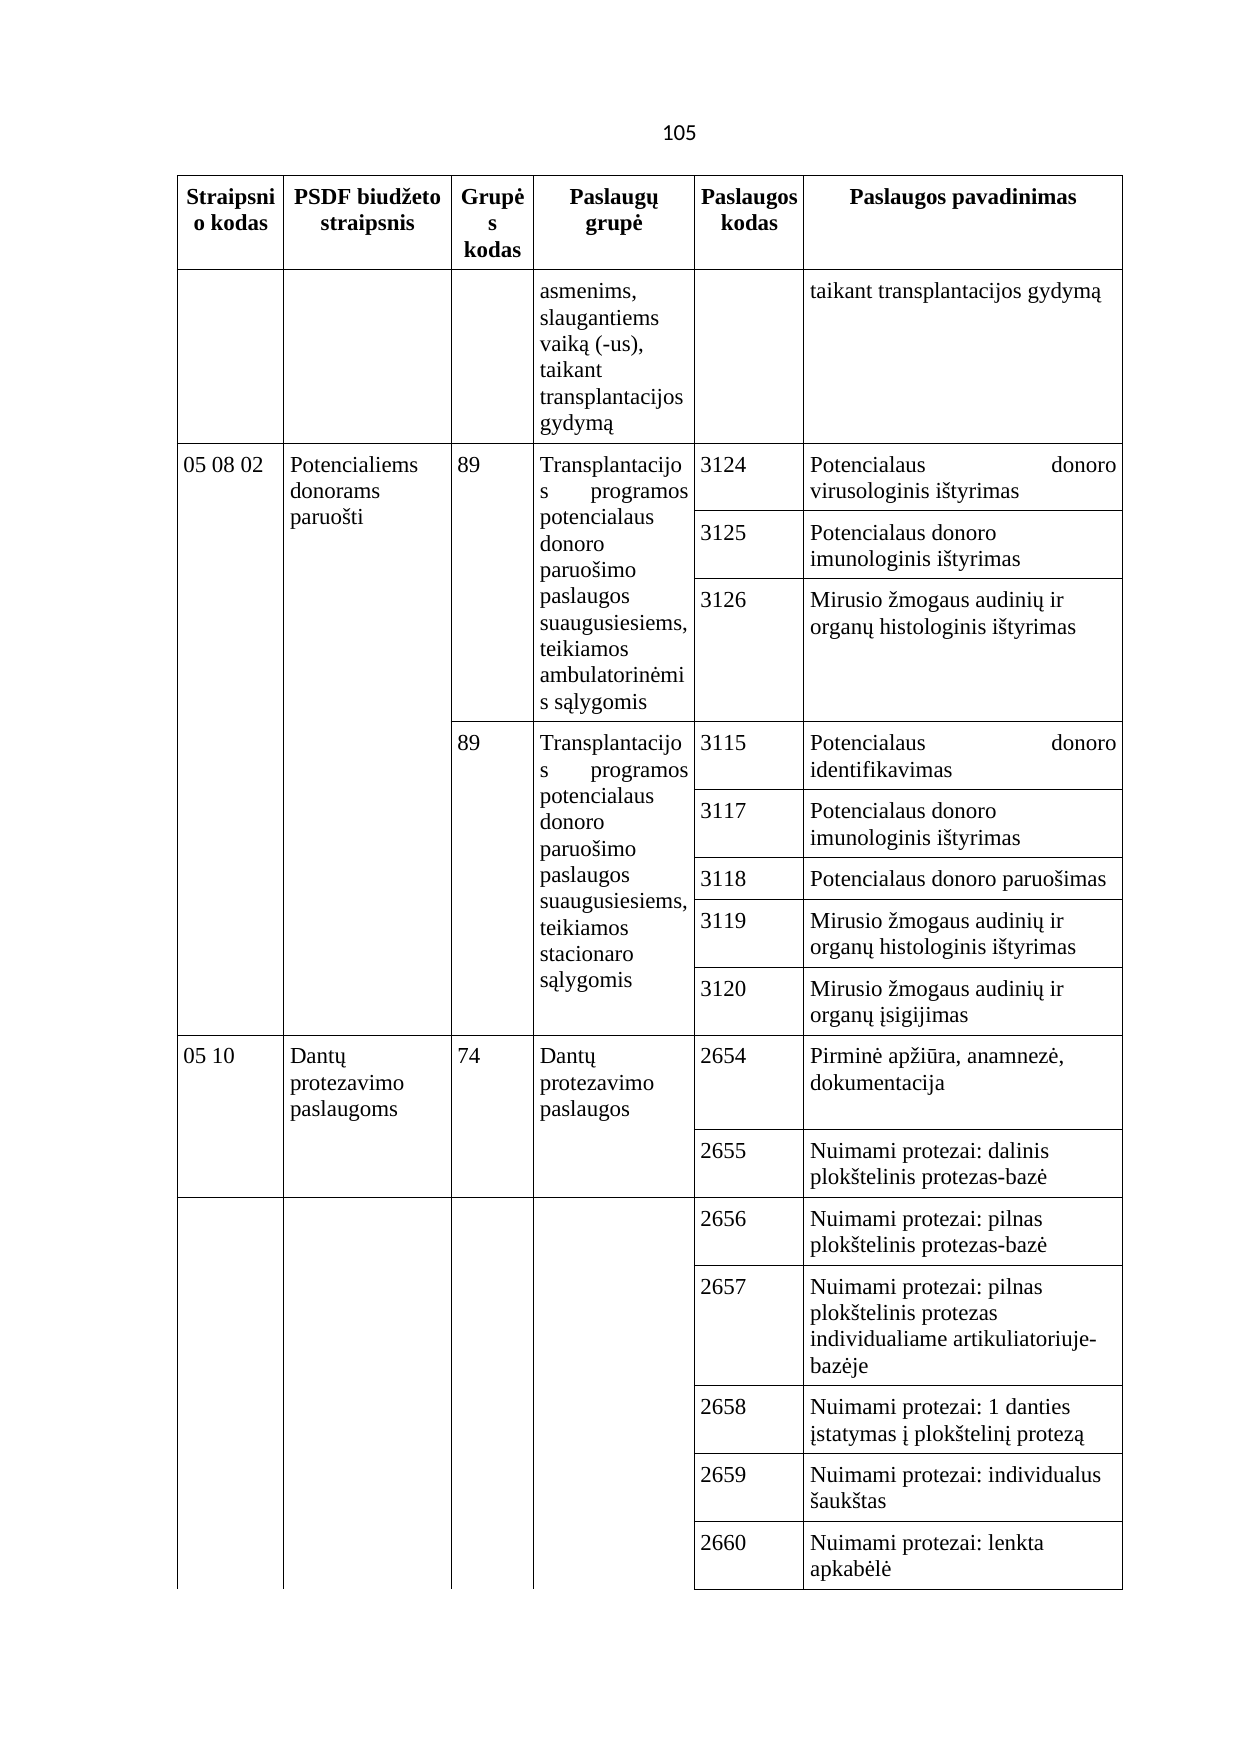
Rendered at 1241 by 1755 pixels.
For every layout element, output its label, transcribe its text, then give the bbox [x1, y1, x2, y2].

table_cell Mirusio žmogaus audinių ir organų histologinis ištyrimas [804, 900, 1122, 967]
table_cell [178, 1385, 283, 1453]
table_header PSDF biudžeto straipsnis [284, 176, 451, 269]
table_cell [534, 1198, 694, 1264]
table_cell 89 [452, 722, 533, 1034]
table_header Paslaugos kodas [695, 176, 803, 269]
table_cell 3126 [695, 579, 803, 721]
table_cell [178, 1453, 283, 1521]
table_cell Dantų protezavimo paslaugos [534, 1036, 694, 1129]
table_cell asmenims, slaugantiems vaiką (-us), taikant transplantacijos gydymą [534, 270, 694, 442]
table_cell Nuimami protezai: dalinis plokštelinis protezas-bazė [804, 1130, 1122, 1197]
table_cell 2655 [695, 1130, 803, 1197]
table_cell Nuimami protezai: pilnas plokštelinis protezas individualiame artikuliatoriuje-bazėje [804, 1266, 1122, 1385]
table_cell [452, 1521, 533, 1589]
table_cell taikant transplantacijos gydymą [804, 270, 1122, 442]
table_cell Nuimami protezai: lenkta apkabėlė [804, 1522, 1122, 1589]
table_cell Potencialiems donorams paruošti [284, 444, 451, 1034]
table_cell Potencialaus donoro imunologinis ištyrimas [804, 511, 1122, 578]
table_cell [284, 1198, 451, 1264]
table_cell 3120 [695, 968, 803, 1034]
table_cell 3117 [695, 790, 803, 857]
table_cell [534, 1521, 694, 1589]
table_cell Nuimami protezai: pilnas plokštelinis protezas-bazė [804, 1198, 1122, 1264]
table_cell [534, 1385, 694, 1453]
table_cell 3115 [695, 722, 803, 789]
table_cell [284, 1385, 451, 1453]
table_cell [534, 1265, 694, 1385]
table_cell Potencialaus donoro virusologinis ištyrimas [804, 444, 1122, 510]
table_cell 2660 [695, 1522, 803, 1589]
table_cell 2654 [695, 1036, 803, 1129]
table_cell 3118 [695, 858, 803, 899]
table_cell Transplantacijos programos potencialaus donoro paruošimo paslaugos suaugusiesiems, teikiamos stacionaro sąlygomis [534, 722, 694, 1034]
table_cell [452, 270, 533, 442]
table_header Paslaugos pavadinimas [804, 176, 1122, 269]
table_cell Mirusio žmogaus audinių ir organų histologinis ištyrimas [804, 579, 1122, 721]
table_cell [284, 1521, 451, 1589]
table_cell 74 [452, 1036, 533, 1129]
table_cell 3119 [695, 900, 803, 967]
table_cell 2657 [695, 1266, 803, 1385]
table_cell 3125 [695, 511, 803, 578]
table_cell [534, 1129, 694, 1197]
table_cell Potencialaus donoro imunologinis ištyrimas [804, 790, 1122, 857]
table_cell Potencialaus donoro identifikavimas [804, 722, 1122, 789]
table_header Straipsnio kodas [178, 176, 283, 269]
table_cell Nuimami protezai: 1 danties įstatymas į plokštelinį protezą [804, 1386, 1122, 1453]
table_cell [284, 1453, 451, 1521]
table_cell [178, 270, 283, 442]
table_cell [284, 270, 451, 442]
table_cell [452, 1385, 533, 1453]
table_cell Transplantacijos programos potencialaus donoro paruošimo paslaugos suaugusiesiems, teikiamos ambulatorinėmis sąlygomis [534, 444, 694, 721]
table_cell [284, 1265, 451, 1385]
table_cell 89 [452, 444, 533, 721]
table_header Grupės kodas [452, 176, 533, 269]
table_cell Dantų protezavimo paslaugoms [284, 1036, 451, 1129]
table_cell Mirusio žmogaus audinių ir organų įsigijimas [804, 968, 1122, 1034]
table_cell 05 10 [178, 1036, 283, 1129]
table_cell Potencialaus donoro paruošimas [804, 858, 1122, 899]
table_cell [178, 1129, 283, 1197]
table_cell [452, 1453, 533, 1521]
table_header Paslaugų grupė [534, 176, 694, 269]
table_cell [178, 1265, 283, 1385]
table_cell 2659 [695, 1454, 803, 1521]
table_cell [452, 1198, 533, 1264]
table_cell 2658 [695, 1386, 803, 1453]
table_cell Nuimami protezai: individualus šaukštas [804, 1454, 1122, 1521]
table_cell [284, 1129, 451, 1197]
table_cell Pirminė apžiūra, anamnezė, dokumentacija [804, 1036, 1122, 1129]
table_cell [452, 1265, 533, 1385]
table_cell [178, 1521, 283, 1589]
table_cell 05 08 02 [178, 444, 283, 1034]
table_cell [534, 1453, 694, 1521]
table_cell [695, 270, 803, 442]
table_cell 3124 [695, 444, 803, 510]
table_cell [452, 1129, 533, 1197]
table_cell [178, 1198, 283, 1264]
table_cell 2656 [695, 1198, 803, 1264]
